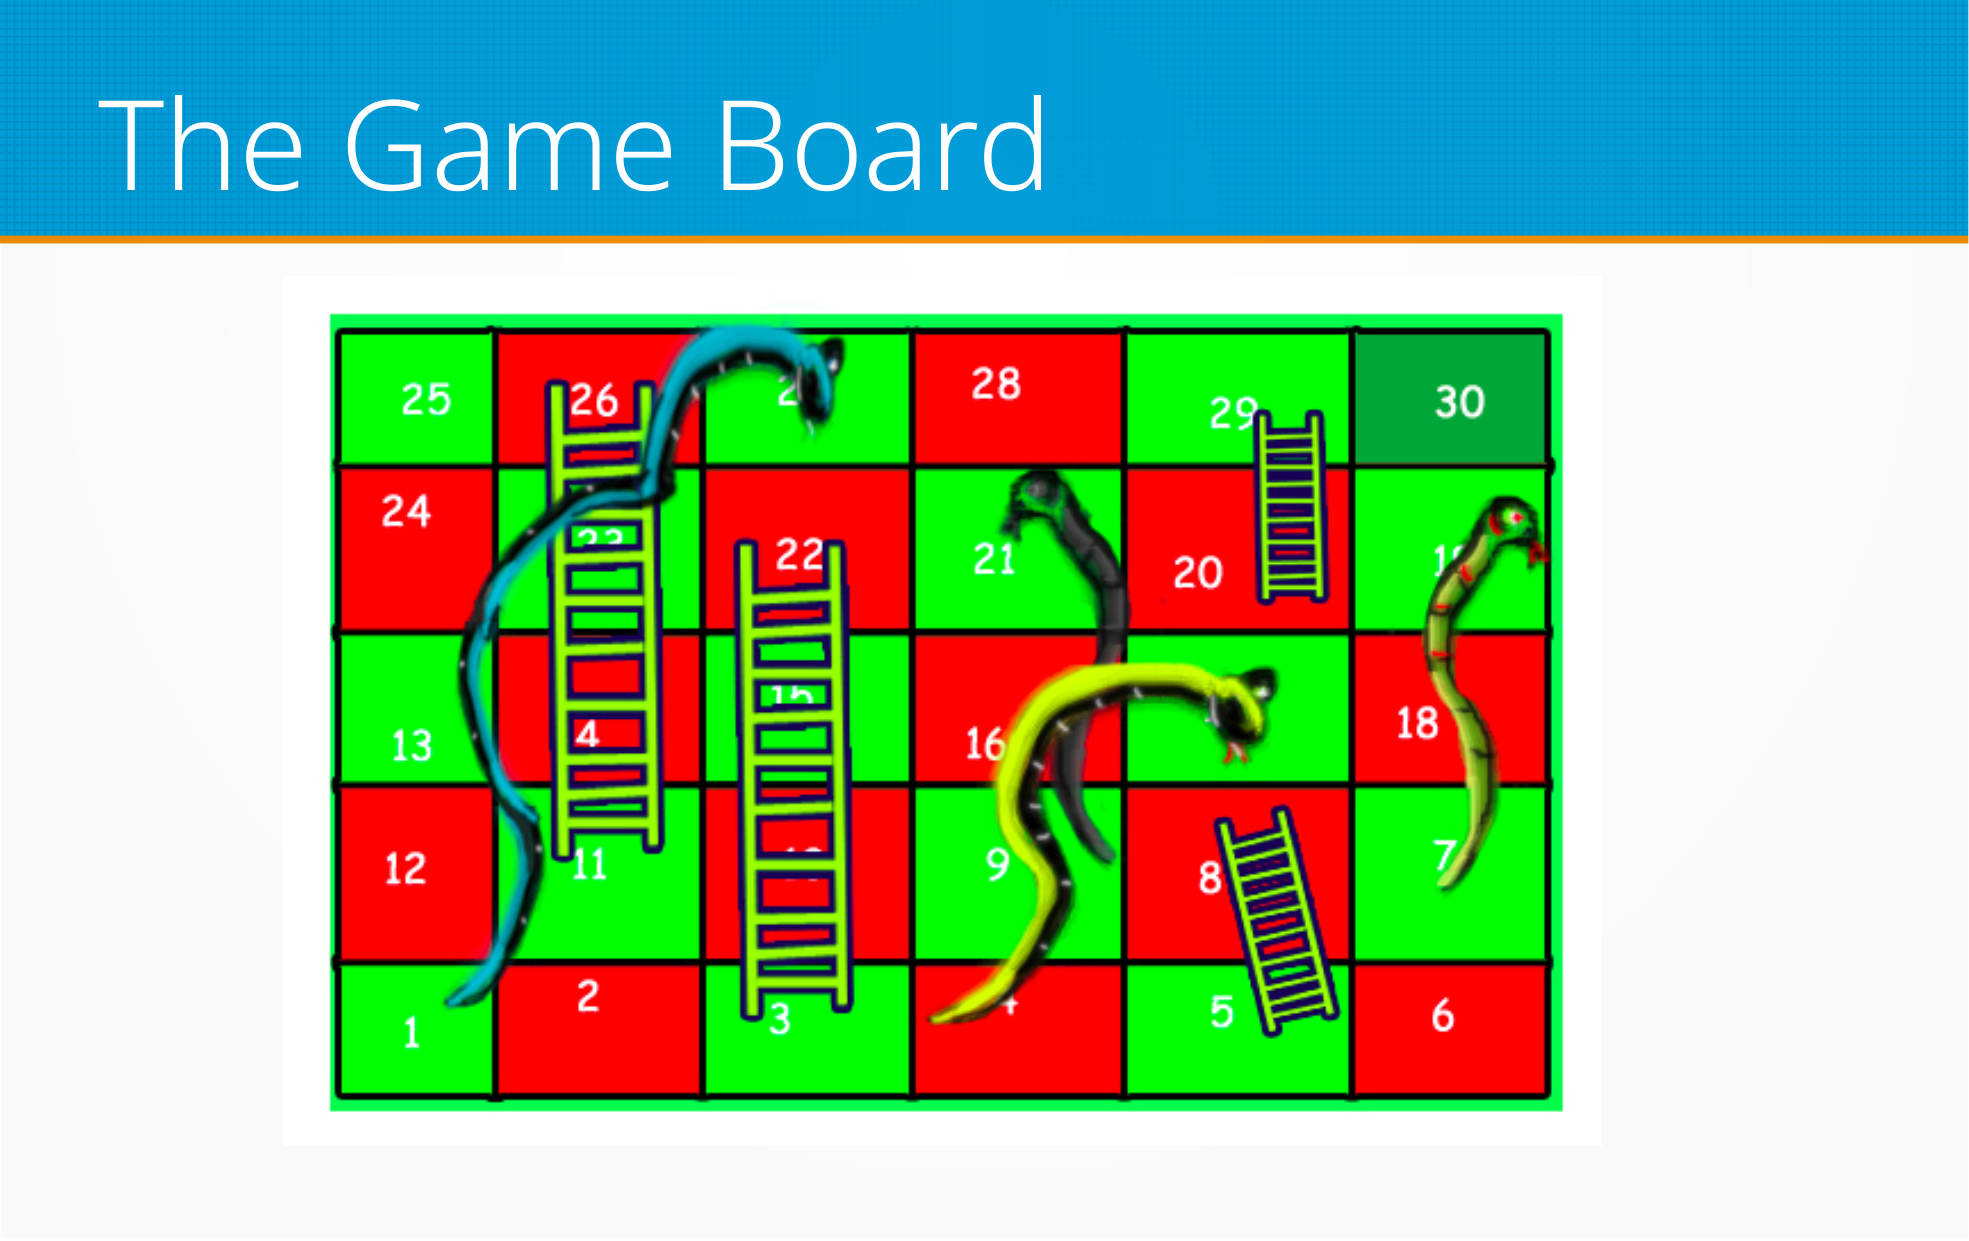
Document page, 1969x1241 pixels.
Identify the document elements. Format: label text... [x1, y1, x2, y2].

title The Game Board [98, 19, 1870, 227]
picture [0, 236, 1969, 1241]
